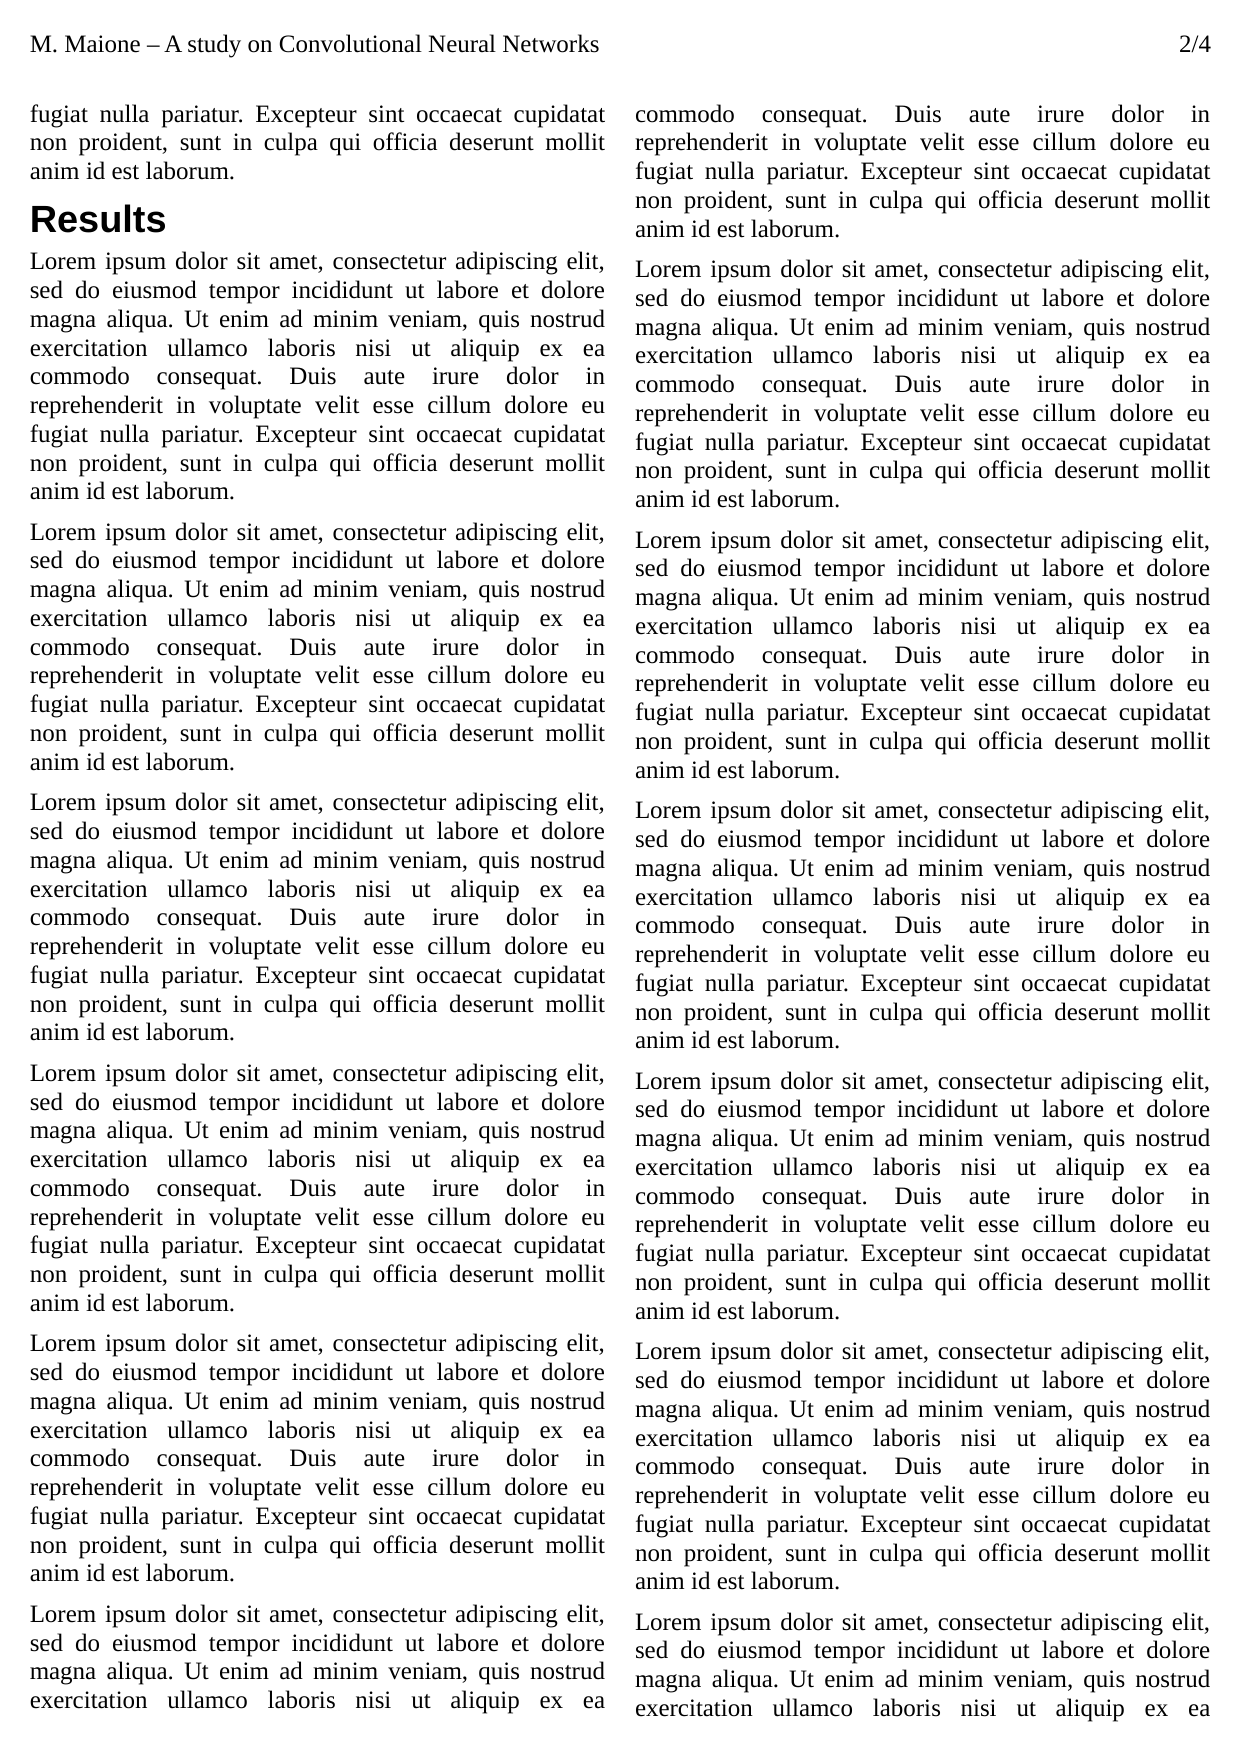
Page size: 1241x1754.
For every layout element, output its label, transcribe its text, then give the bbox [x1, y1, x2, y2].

subtitle Results [29, 197, 605, 240]
text commodo consequat. Duis aute irure dolor in reprehenderit in voluptate velit esse cillum dolore eu fugiat nulla pariatur. Excepteur sint occaecat cupidatat non proident, sunt in culpa qui officia deserunt mollit anim id est laborum. [635, 99, 1211, 242]
text Lorem ipsum dolor sit amet, consectetur adipiscing elit, sed do eiusmod tempor incididunt ut labore et dolore magna aliqua. Ut enim ad minim veniam, quis nostrud exercitation ullamco laboris nisi ut aliquip ex ea commodo consequat. Duis aute irure dolor in reprehenderit in voluptate velit esse cillum dolore eu fugiat nulla pariatur. Excepteur sint occaecat cupidatat non proident, sunt in culpa qui officia deserunt mollit anim id est laborum. [29, 1058, 605, 1317]
text Lorem ipsum dolor sit amet, consectetur adipiscing elit, sed do eiusmod tempor incididunt ut labore et dolore magna aliqua. Ut enim ad minim veniam, quis nostrud exercitation ullamco laboris nisi ut aliquip ex ea commodo consequat. Duis aute irure dolor in reprehenderit in voluptate velit esse cillum dolore eu fugiat nulla pariatur. Excepteur sint occaecat cupidatat non proident, sunt in culpa qui officia deserunt mollit anim id est laborum. [29, 787, 605, 1046]
text Lorem ipsum dolor sit amet, consectetur adipiscing elit, sed do eiusmod tempor incididunt ut labore et dolore magna aliqua. Ut enim ad minim veniam, quis nostrud exercitation ullamco laboris nisi ut aliquip ex ea commodo consequat. Duis aute irure dolor in reprehenderit in voluptate velit esse cillum dolore eu fugiat nulla pariatur. Excepteur sint occaecat cupidatat non proident, sunt in culpa qui officia deserunt mollit anim id est laborum. [29, 1328, 605, 1587]
text Lorem ipsum dolor sit amet, consectetur adipiscing elit, sed do eiusmod tempor incididunt ut labore et dolore magna aliqua. Ut enim ad minim veniam, quis nostrud exercitation ullamco laboris nisi ut aliquip ex ea commodo consequat. Duis aute irure dolor in reprehenderit in voluptate velit esse cillum dolore eu fugiat nulla pariatur. Excepteur sint occaecat cupidatat non proident, sunt in culpa qui officia deserunt mollit anim id est laborum. [635, 1066, 1211, 1324]
text Lorem ipsum dolor sit amet, consectetur adipiscing elit, sed do eiusmod tempor incididunt ut labore et dolore magna aliqua. Ut enim ad minim veniam, quis nostrud exercitation ullamco laboris nisi ut aliquip ex ea commodo consequat. Duis aute irure dolor in reprehenderit in voluptate velit esse cillum dolore eu fugiat nulla pariatur. Excepteur sint occaecat cupidatat non proident, sunt in culpa qui officia deserunt mollit anim id est laborum. [635, 525, 1211, 783]
text Lorem ipsum dolor sit amet, consectetur adipiscing elit, sed do eiusmod tempor incididunt ut labore et dolore magna aliqua. Ut enim ad minim veniam, quis nostrud exercitation ullamco laboris nisi ut aliquip ex ea commodo consequat. Duis aute irure dolor in reprehenderit in voluptate velit esse cillum dolore eu fugiat nulla pariatur. Excepteur sint occaecat cupidatat non proident, sunt in culpa qui officia deserunt mollit anim id est laborum. [29, 246, 605, 505]
text Lorem ipsum dolor sit amet, consectetur adipiscing elit, sed do eiusmod tempor incididunt ut labore et dolore magna aliqua. Ut enim ad minim veniam, quis nostrud exercitation ullamco laboris nisi ut aliquip ex ea [635, 1607, 1211, 1722]
text Lorem ipsum dolor sit amet, consectetur adipiscing elit, sed do eiusmod tempor incididunt ut labore et dolore magna aliqua. Ut enim ad minim veniam, quis nostrud exercitation ullamco laboris nisi ut aliquip ex ea commodo consequat. Duis aute irure dolor in reprehenderit in voluptate velit esse cillum dolore eu fugiat nulla pariatur. Excepteur sint occaecat cupidatat non proident, sunt in culpa qui officia deserunt mollit anim id est laborum. [635, 254, 1211, 513]
text Lorem ipsum dolor sit amet, consectetur adipiscing elit, sed do eiusmod tempor incididunt ut labore et dolore magna aliqua. Ut enim ad minim veniam, quis nostrud exercitation ullamco laboris nisi ut aliquip ex ea [29, 1599, 605, 1714]
text Lorem ipsum dolor sit amet, consectetur adipiscing elit, sed do eiusmod tempor incididunt ut labore et dolore magna aliqua. Ut enim ad minim veniam, quis nostrud exercitation ullamco laboris nisi ut aliquip ex ea commodo consequat. Duis aute irure dolor in reprehenderit in voluptate velit esse cillum dolore eu fugiat nulla pariatur. Excepteur sint occaecat cupidatat non proident, sunt in culpa qui officia deserunt mollit anim id est laborum. [29, 517, 605, 776]
text Lorem ipsum dolor sit amet, consectetur adipiscing elit, sed do eiusmod tempor incididunt ut labore et dolore magna aliqua. Ut enim ad minim veniam, quis nostrud exercitation ullamco laboris nisi ut aliquip ex ea commodo consequat. Duis aute irure dolor in reprehenderit in voluptate velit esse cillum dolore eu fugiat nulla pariatur. Excepteur sint occaecat cupidatat non proident, sunt in culpa qui officia deserunt mollit anim id est laborum. [635, 1336, 1211, 1595]
text Lorem ipsum dolor sit amet, consectetur adipiscing elit, sed do eiusmod tempor incididunt ut labore et dolore magna aliqua. Ut enim ad minim veniam, quis nostrud exercitation ullamco laboris nisi ut aliquip ex ea commodo consequat. Duis aute irure dolor in reprehenderit in voluptate velit esse cillum dolore eu fugiat nulla pariatur. Excepteur sint occaecat cupidatat non proident, sunt in culpa qui officia deserunt mollit anim id est laborum. [635, 795, 1211, 1054]
text fugiat nulla pariatur. Excepteur sint occaecat cupidatat non proident, sunt in culpa qui officia deserunt mollit anim id est laborum. [29, 99, 605, 185]
